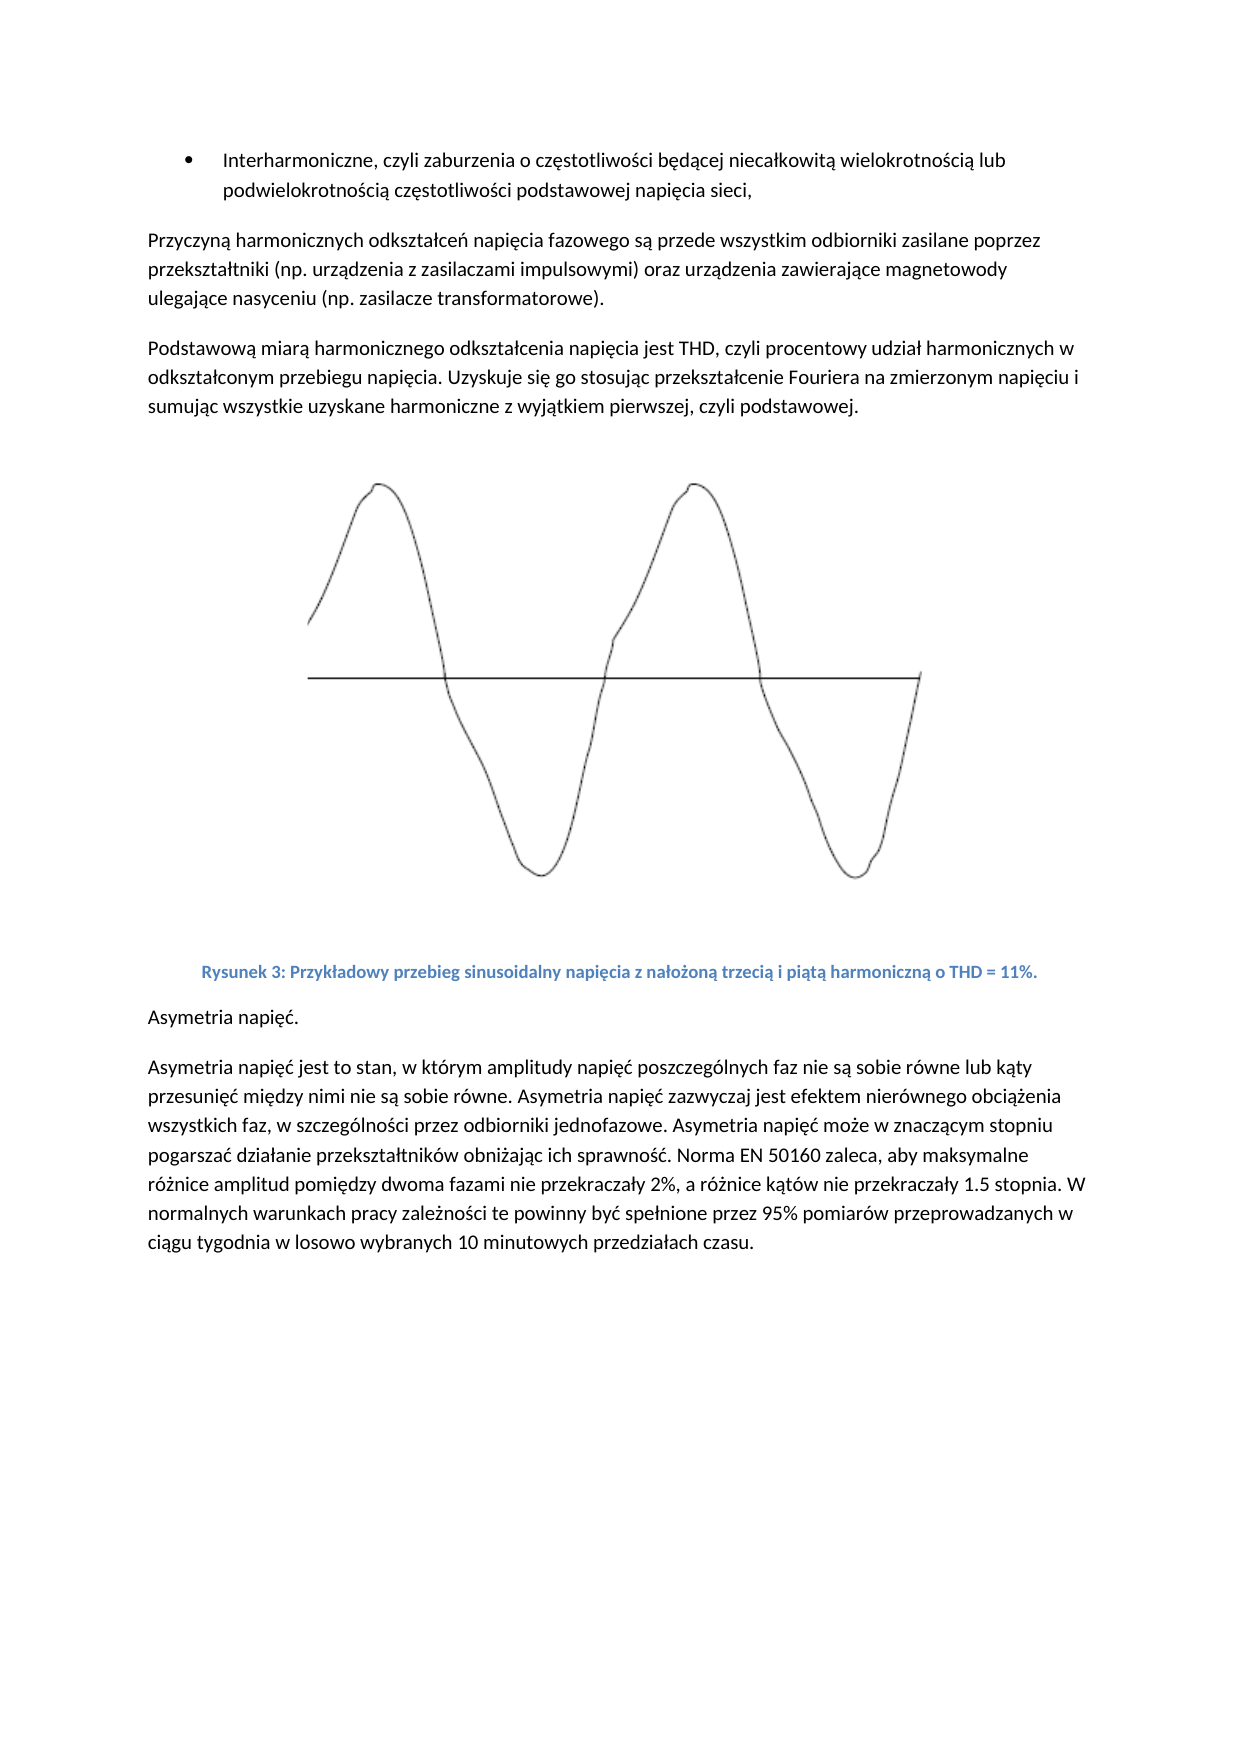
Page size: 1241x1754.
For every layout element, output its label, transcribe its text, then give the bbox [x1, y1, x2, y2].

text Asymetria napięć. [148, 1004, 1093, 1030]
text Asymetria napięć jest to stan, w którym amplitudy napięć poszczególnych faz nie są sobie równe lub kąty przesunięć między nimi nie są sobie równe. Asymetria napięć zazwyczaj jest efektem nierównego obciążenia wszystkich faz, w szczególności przez odbiorniki jednofazowe. Asymetria napięć może w znaczącym stopniu pogarszać działanie przekształtników obniżając ich sprawność. Norma EN 50160 zaleca, aby maksymalne różnice amplitud pomiędzy dwoma fazami nie przekraczały 2%, a różnice kątów nie przekraczały 1.5 stopnia. W normalnych warunkach pracy zależności te powinny być spełnione przez 95% pomiarów przeprowadzanych w ciągu tygodnia w losowo wybranych 10 minutowych przedziałach czasu. [148, 1054, 1093, 1255]
list Interharmoniczne, czyli zaburzenia o częstotliwości będącej niecałkowitą wielokrotnością lub podwielokrotnością częstotliwości podstawowej napięcia sieci, [185, 148, 1093, 202]
text Przyczyną harmonicznych odkształceń napięcia fazowego są przede wszystkim odbiorniki zasilane poprzez przekształtniki (np. urządzenia z zasilaczami impulsowymi) oraz urządzenia zawierające magnetowody ulegające nasyceniu (np. zasilacze transformatorowe). [148, 227, 1093, 311]
text Rysunek 3: Przykładowy przebieg sinusoidalny napięcia z nałożoną trzecią i piątą harmoniczną o THD = 11%. [148, 961, 1093, 983]
text Podstawową miarą harmonicznego odkształcenia napięcia jest THD, czyli procentowy udział harmonicznych w odkształconym przebiegu napięcia. Uzyskuje się go stosując przekształcenie Fouriera na zmierzonym napięciu i sumując wszystkie uzyskane harmoniczne z wyjątkiem pierwszej, czyli podstawowej. [148, 335, 1093, 419]
